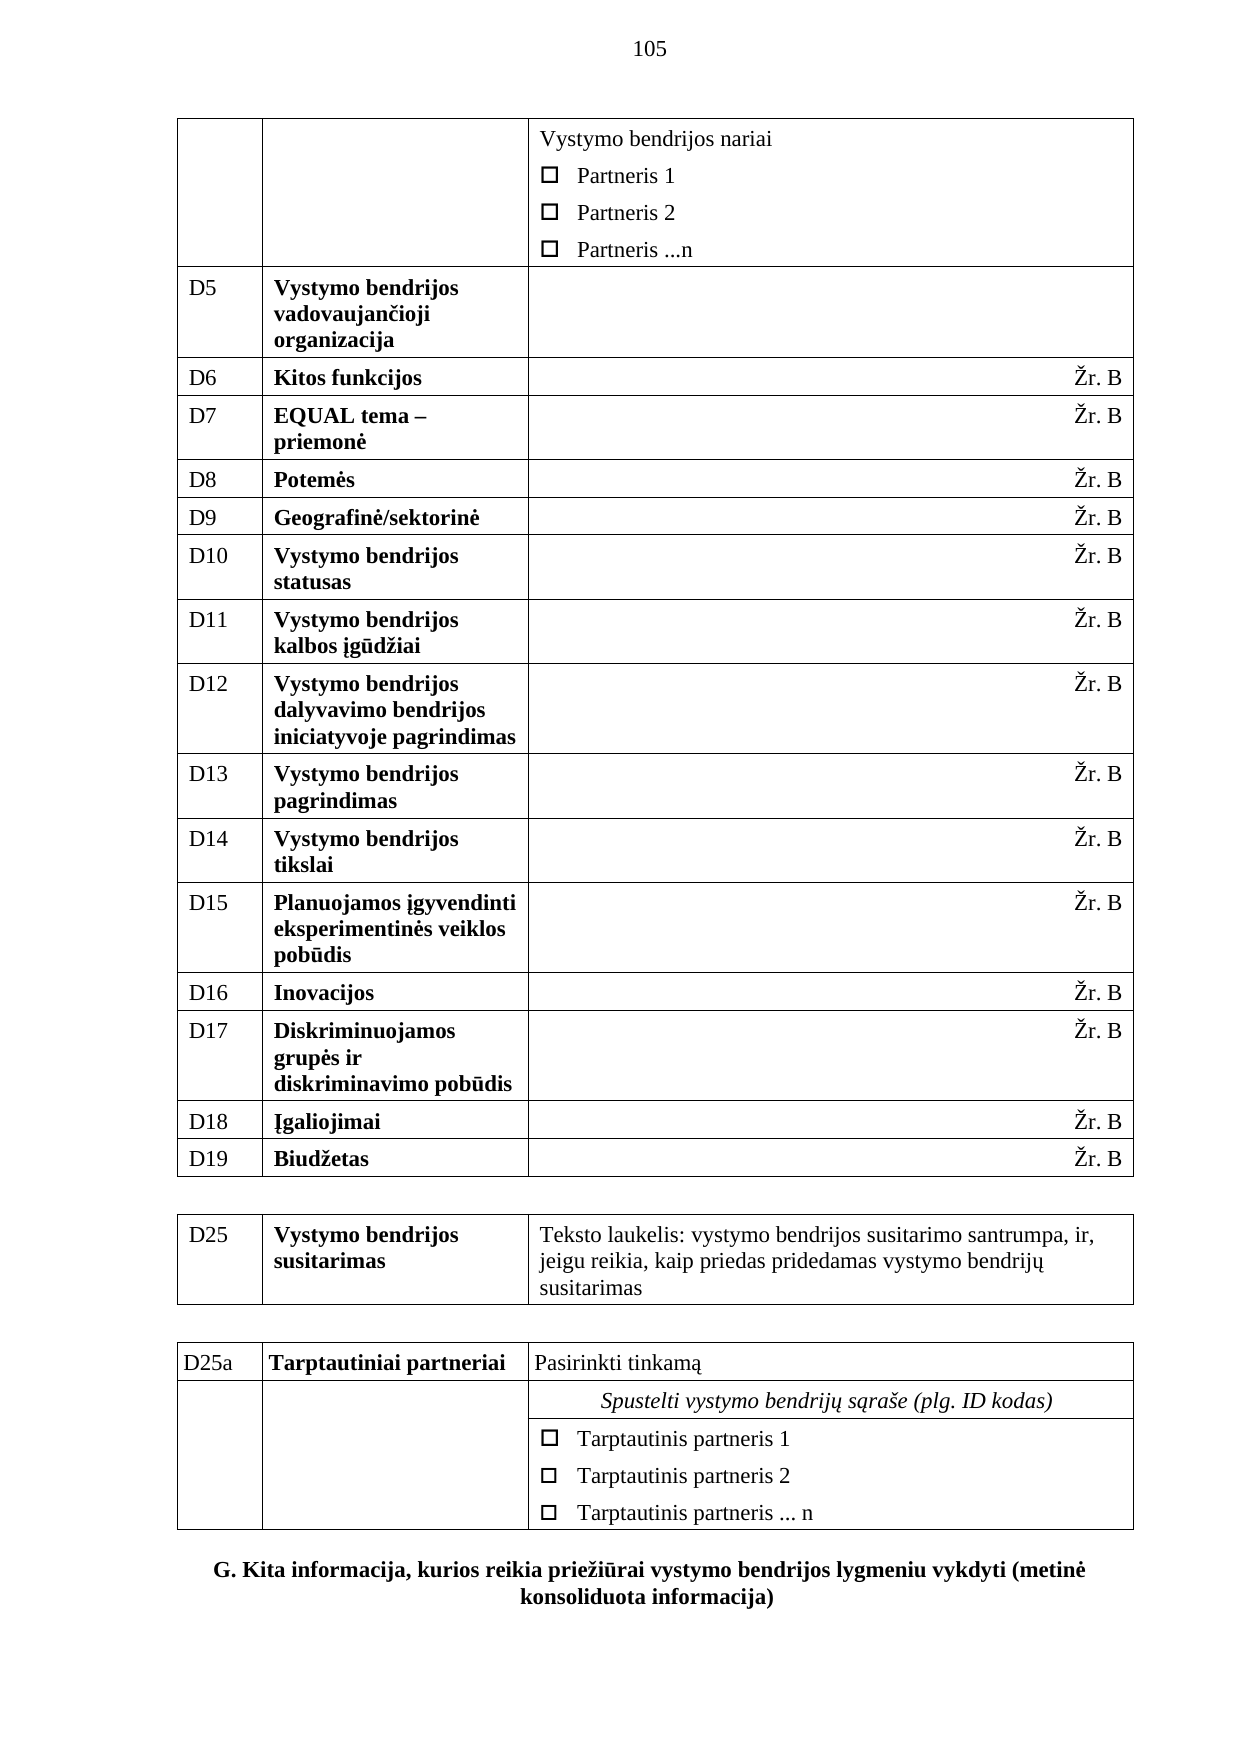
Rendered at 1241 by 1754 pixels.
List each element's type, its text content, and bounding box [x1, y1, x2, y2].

table_cell Žr. B [529, 396, 1133, 459]
table_cell [263, 1381, 528, 1529]
table_cell D13 [178, 754, 262, 817]
table_cell Žr. B [529, 883, 1133, 972]
table_cell [178, 119, 262, 266]
table_cell Biudžetas [263, 1139, 528, 1176]
table_cell D5 [178, 267, 262, 357]
table_cell EQUAL tema – priemonė [263, 396, 528, 459]
table_header Pasirinkti tinkamą [529, 1343, 1133, 1380]
table_cell Vystymo bendrijos vadovaujančioji organizacija [263, 267, 528, 357]
table_cell D19 [178, 1139, 262, 1176]
table_header D25a [178, 1343, 262, 1380]
table_cell D17 [178, 1011, 262, 1100]
table_cell Žr. B [529, 1139, 1133, 1176]
table_header Vystymo bendrijos susitarimas [263, 1215, 528, 1304]
table_cell Diskriminuojamos grupės ir diskriminavimo pobūdis [263, 1011, 528, 1100]
text G. Kita informacija, kurios reikia priežiūrai vystymo bendrijos lygmeniu vykdyti (metinė konsoliduota informacija) [177, 1557, 1122, 1609]
table_cell Vystymo bendrijos kalbos įgūdžiai [263, 600, 528, 663]
table_cell Žr. B [529, 754, 1133, 817]
table_cell Kitos funkcijos [263, 358, 528, 394]
table_cell Įgaliojimai [263, 1101, 528, 1138]
table_cell D18 [178, 1101, 262, 1138]
table_header D25 [178, 1215, 262, 1304]
table_cell Žr. B [529, 535, 1133, 598]
table_cell Žr. B [529, 600, 1133, 663]
table_cell Žr. B [529, 819, 1133, 882]
table_cell Žr. B [529, 973, 1133, 1010]
table_cell D14 [178, 819, 262, 882]
table_cell D9 [178, 498, 262, 534]
table_cell Žr. B [529, 1101, 1133, 1138]
table_cell Vystymo bendrijos pagrindimas [263, 754, 528, 817]
table_cell D15 [178, 883, 262, 972]
table_cell [263, 119, 528, 266]
table_cell Vystymo bendrijos statusas [263, 535, 528, 598]
table_cell D12 [178, 664, 262, 753]
table_cell Geografinė/sektorinė [263, 498, 528, 534]
table_cell D10 [178, 535, 262, 598]
table_cell [529, 267, 1133, 357]
table_cell Inovacijos [263, 973, 528, 1010]
table_cell D7 [178, 396, 262, 459]
table_header Teksto laukelis: vystymo bendrijos susitarimo santrumpa, ir, jeigu reikia, kaip priedas pridedamas vystymo bendrijų susitarimas [529, 1215, 1133, 1304]
table_cell [178, 1381, 262, 1529]
table_cell D6 [178, 358, 262, 394]
table_cell Tarptautinis partneris 1 Tarptautinis partneris 2 Tarptautinis partneris ... n [529, 1419, 1133, 1529]
table_cell Vystymo bendrijos tikslai [263, 819, 528, 882]
table_cell D8 [178, 460, 262, 497]
table_cell Žr. B [529, 358, 1133, 394]
table_cell D16 [178, 973, 262, 1010]
table_cell D11 [178, 600, 262, 663]
table_header Tarptautiniai partneriai [263, 1343, 528, 1380]
table_cell Vystymo bendrijos dalyvavimo bendrijos iniciatyvoje pagrindimas [263, 664, 528, 753]
table_cell Žr. B [529, 1011, 1133, 1100]
table_cell Potemės [263, 460, 528, 497]
table_cell Žr. B [529, 460, 1133, 497]
table_cell Žr. B [529, 498, 1133, 534]
table_cell Spustelti vystymo bendrijų sąraše (plg. ID kodas) [529, 1381, 1133, 1418]
table_cell Vystymo bendrijos nariai Partneris 1 Partneris 2 Partneris ...n [529, 119, 1133, 266]
table_cell Planuojamos įgyvendinti eksperimentinės veiklos pobūdis [263, 883, 528, 972]
table_cell Žr. B [529, 664, 1133, 753]
